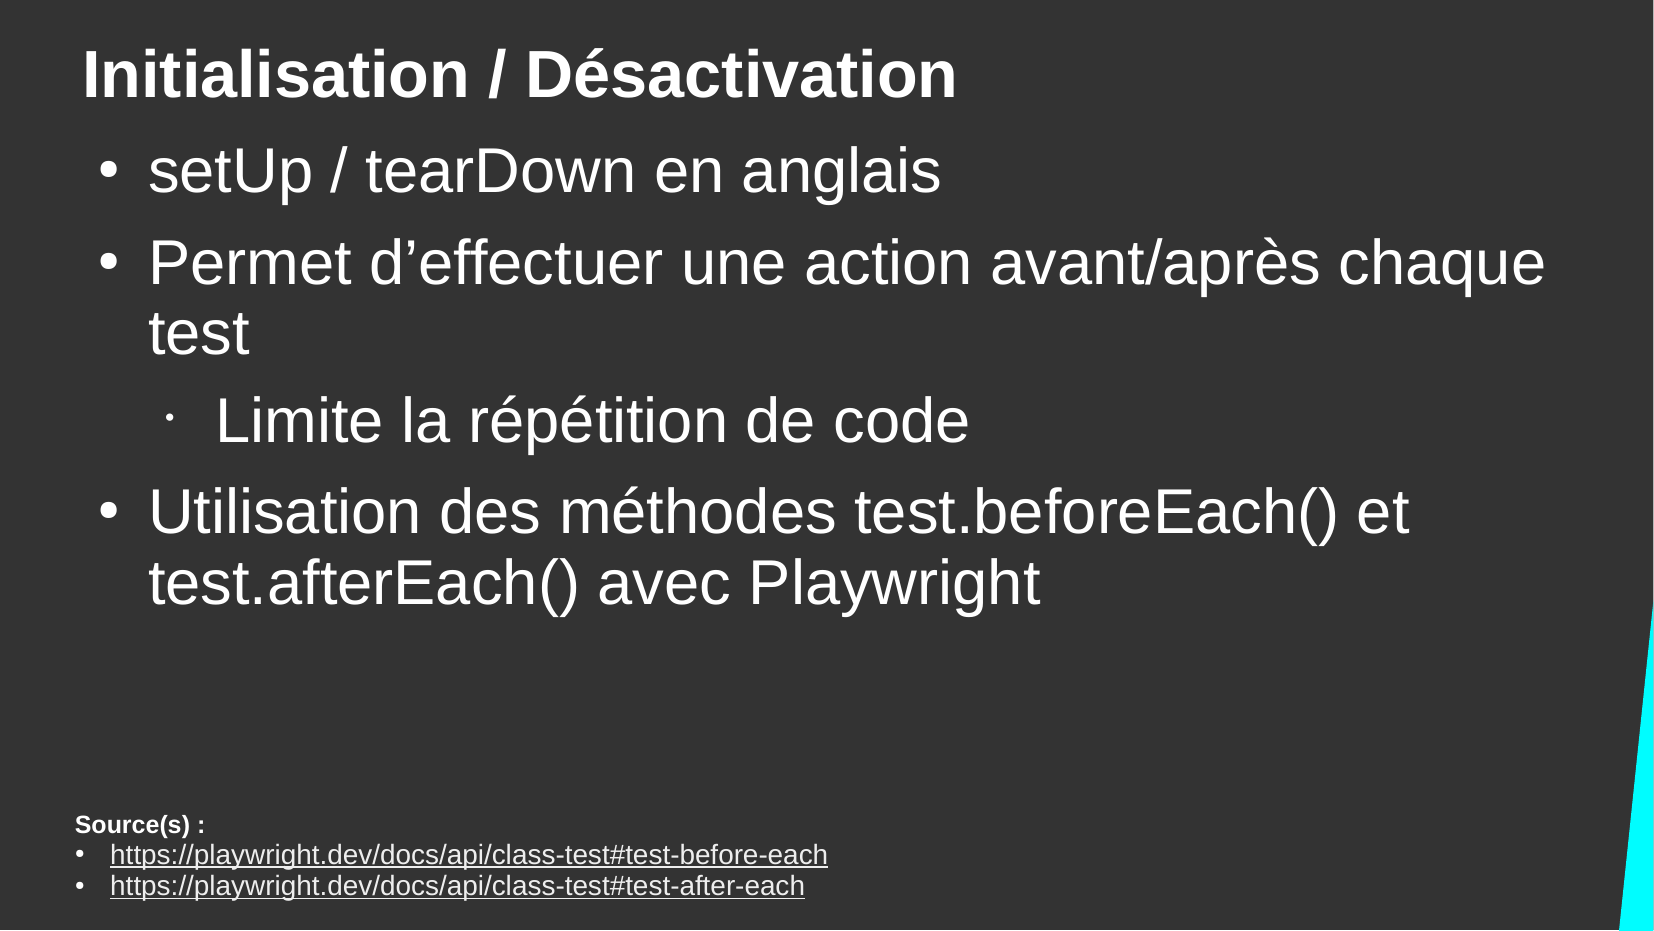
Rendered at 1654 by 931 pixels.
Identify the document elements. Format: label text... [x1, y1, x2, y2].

title Initialisation / Désactivation [82, 37, 1004, 119]
text_box Source(s) : https://playwright.dev/docs/api/class-test#test-before-each https://playwright.dev/docs/api/class-test#test-after-each [60, 803, 1546, 910]
text_box [1618, 594, 1654, 931]
list setUp / tearDown en anglais Permet d’effectuer une action avant/après chaque test Limite la répétition de code Utilisation des méthodes test.beforeEach() et test.afterEach() avec Playwright [80, 135, 1625, 621]
